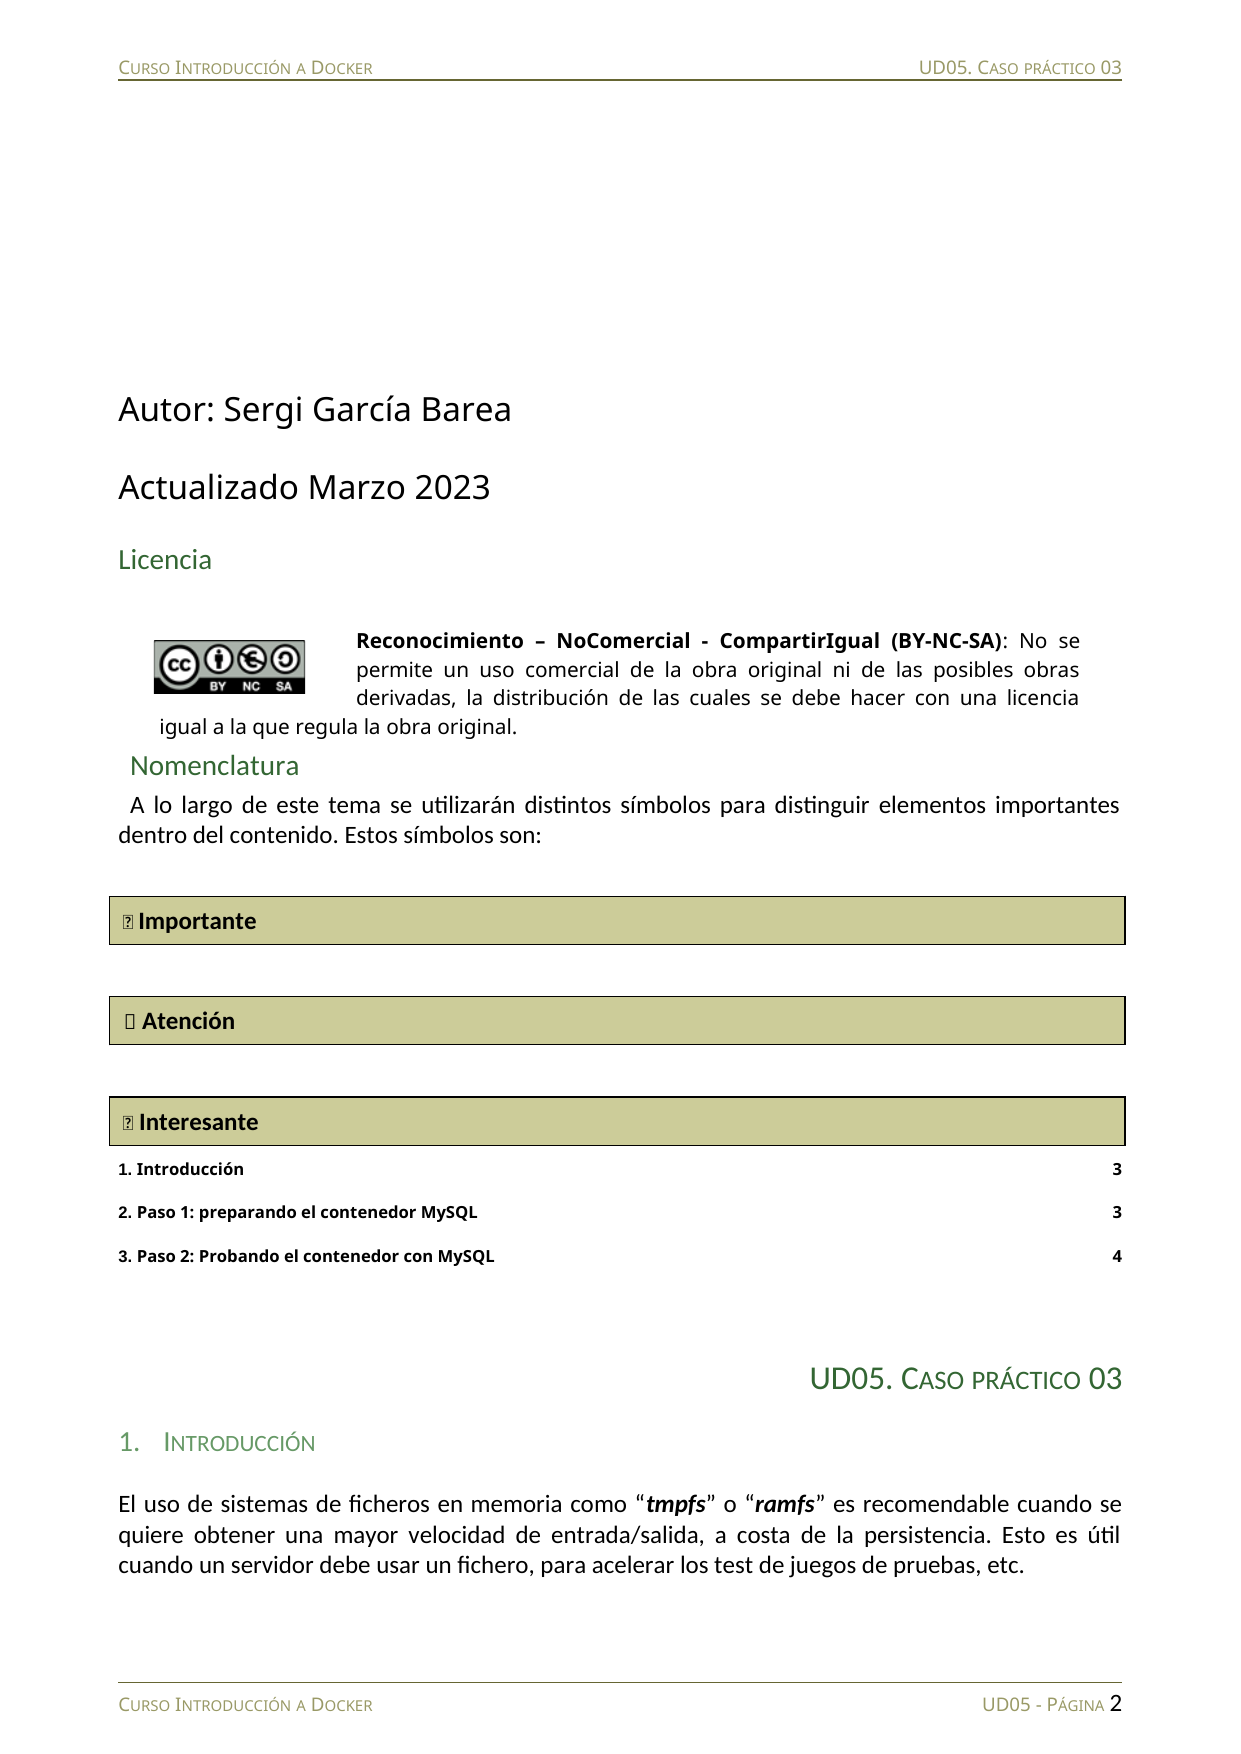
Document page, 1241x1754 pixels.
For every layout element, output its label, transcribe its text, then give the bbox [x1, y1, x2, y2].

picture [153, 640, 306, 694]
text 1. Introducción 3 [118, 1157, 1122, 1180]
text El uso de sistemas de ficheros en memoria como “tmpfs” o “ramfs” es recomendable cuando se quiere obtener una mayor velocidad de entrada/salida, a costa de la persistencia. Esto es útil cuando un servidor debe usar un fichero, para acelerar los test de juegos de pruebas, etc. [118, 1488, 1122, 1580]
text Autor: Sergi García Barea [118, 386, 1122, 431]
subtitle Introducción [118, 1423, 1122, 1458]
text 💬 Interesante [110, 1098, 1124, 1145]
text A lo largo de este tema se utilizarán distintos símbolos para distinguir elementos importantes dentro del contenido. Estos símbolos son: [118, 789, 1122, 850]
text Nomenclatura [118, 747, 1122, 782]
text 2. Paso 1: preparando el contenedor MySQL 3 [118, 1201, 1122, 1224]
text UD05. Caso práctico 03 [118, 1357, 1122, 1398]
text Actualizado Marzo 2023 [118, 463, 1122, 509]
text Reconocimiento – NoComercial - CompartirIgual (BY-NC-SA): No se permite un uso comercial de la obra original ni de las posibles obras derivadas, la distribución de las cuales se debe hacer con una licencia igual a la que regula la obra original. [159, 626, 1080, 740]
text ❕ Atención [110, 997, 1124, 1044]
text 📖 Importante [110, 897, 1124, 944]
text Licencia [118, 541, 1122, 577]
text 3. Paso 2: Probando el contenedor con MySQL 4 [118, 1244, 1122, 1267]
